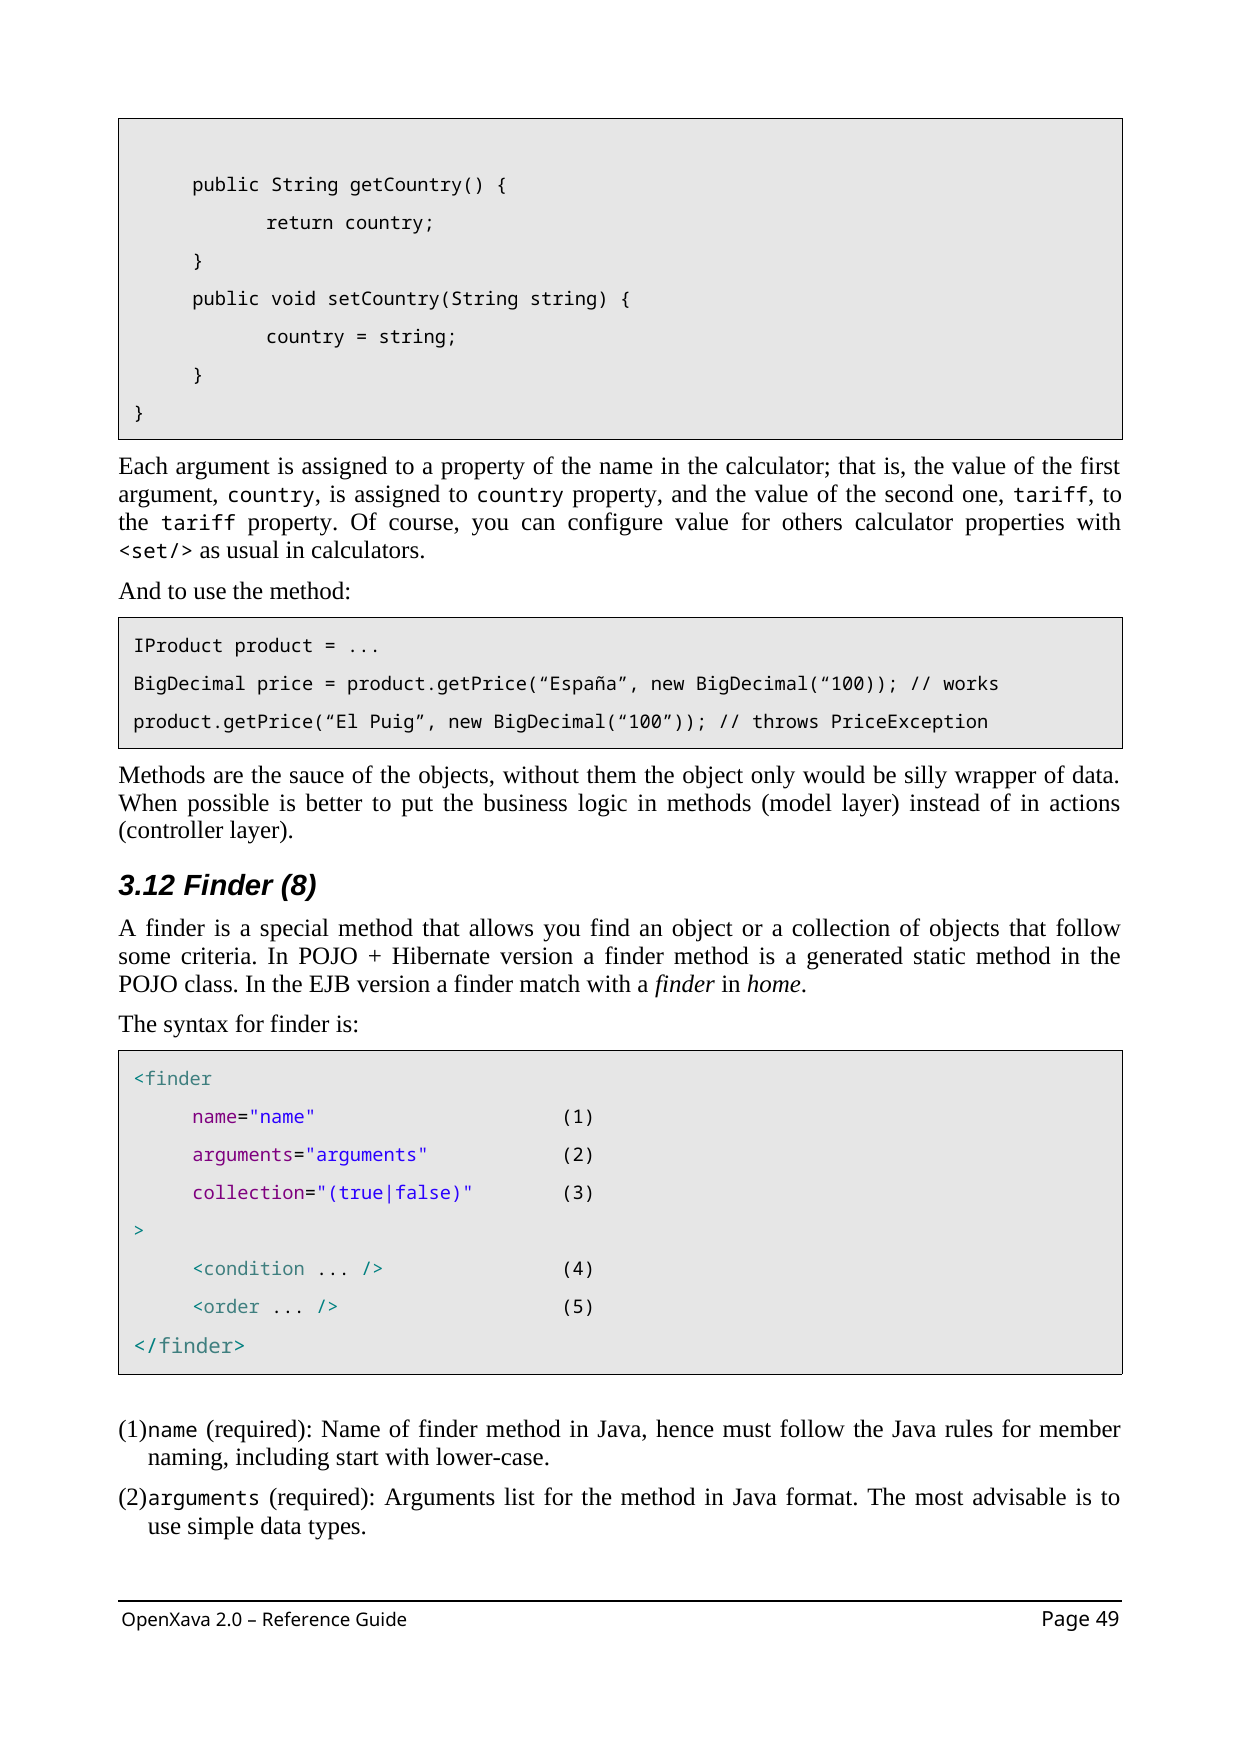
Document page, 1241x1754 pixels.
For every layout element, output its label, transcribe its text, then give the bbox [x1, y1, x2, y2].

text <order ... /> (5) [119, 1278, 1122, 1316]
text } [119, 232, 1122, 270]
text public String getCountry() { [119, 156, 1122, 194]
text A finder is a special method that allows you find an object or a collection of objects that follow some criteria. In POJO + Hibernate version a finder method is a generated static method in the POJO class. In the EJB version a finder match with a finder in home. [118, 914, 1122, 997]
text </finder> [119, 1316, 1122, 1374]
text collection="(true|false)" (3) [119, 1164, 1122, 1202]
list name (required): Name of finder method in Java, hence must follow the Java rules for member naming, including start with lower-case. [118, 1415, 1122, 1471]
text > [119, 1202, 1122, 1240]
list arguments (required): Arguments list for the method in Java format. The most advisable is to use simple data types. [118, 1483, 1122, 1539]
text arguments="arguments" (2) [119, 1126, 1122, 1164]
text country = string; [119, 308, 1122, 346]
text Each argument is assigned to a property of the name in the calculator; that is, the value of the first argument, country, is assigned to country property, and the value of the second one, tariff, to the tariff property. Of course, you can configure value for others calculator properties with <set/> as usual in calculators. [118, 452, 1122, 564]
text } [119, 384, 1122, 439]
text <finder [119, 1051, 1122, 1088]
text public void setCountry(String string) { [119, 270, 1122, 308]
text product.getPrice(“El Puig”, new BigDecimal(“100”)); // throws PriceException [119, 693, 1122, 748]
text BigDecimal price = product.getPrice(“España”, new BigDecimal(“100)); // works [119, 655, 1122, 693]
subtitle Finder (8) [118, 869, 1122, 902]
text } [119, 346, 1122, 384]
text The syntax for finder is: [118, 1010, 1122, 1038]
text return country; [119, 194, 1122, 232]
text <condition ... /> (4) [119, 1240, 1122, 1278]
text And to use the method: [118, 577, 1122, 605]
text IProduct product = ... [119, 618, 1122, 655]
text name="name" (1) [119, 1088, 1122, 1126]
text Methods are the sauce of the objects, without them the object only would be silly wrapper of data. When possible is better to put the business logic in methods (model layer) instead of in actions (controller layer). [118, 761, 1122, 844]
